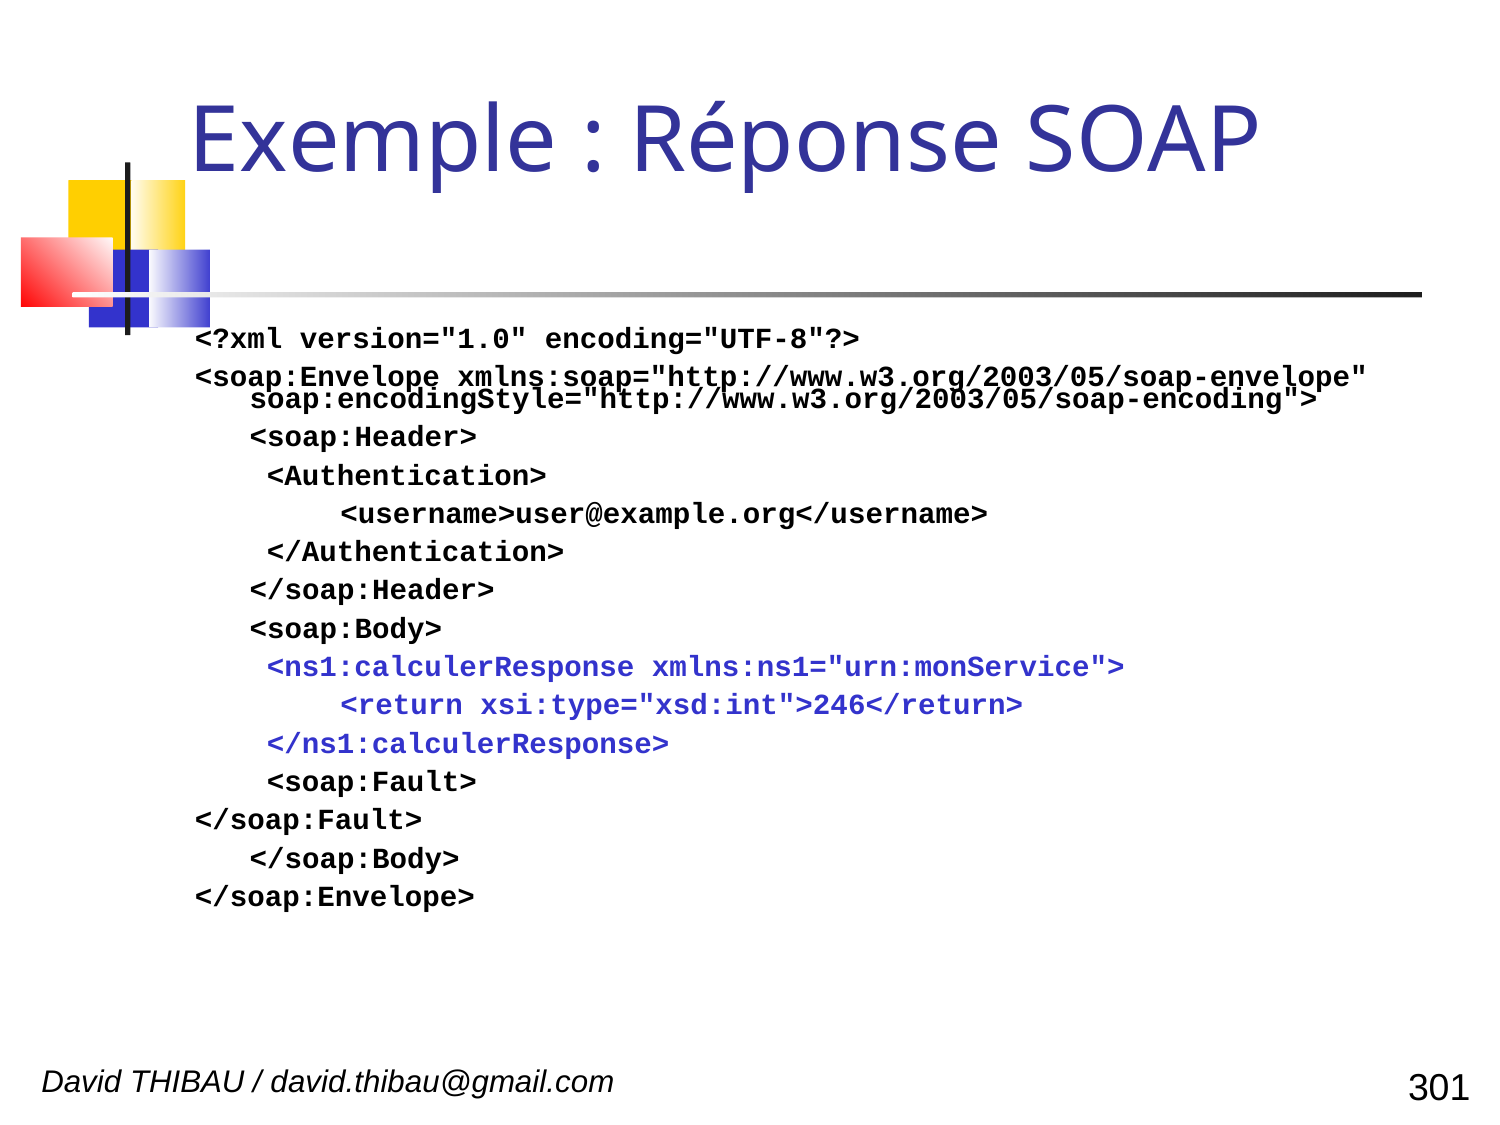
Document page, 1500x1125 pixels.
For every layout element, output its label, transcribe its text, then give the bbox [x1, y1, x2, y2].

list <?xml version="1.0" encoding="UTF-8"?> <soap:Envelope xmlns:soap="http://www.w3.org/2003/05/soap-envelope" soap:encodingStyle="http://www.w3.org/2003/05/soap-encoding"> <soap:Header> <Authentication> <username>user@example.org</username> </Authentication> </soap:Header> <soap:Body> <ns1:calculerResponse xmlns:ns1="urn:monService"> <return xsi:type="xsd:int">246</return> </ns1:calculerResponse> <soap:Fault> </soap:Fault> </soap:Body> </soap:Envelope> [193, 330, 1469, 1047]
title Exemple : Réponse SOAP [188, 13, 1467, 275]
